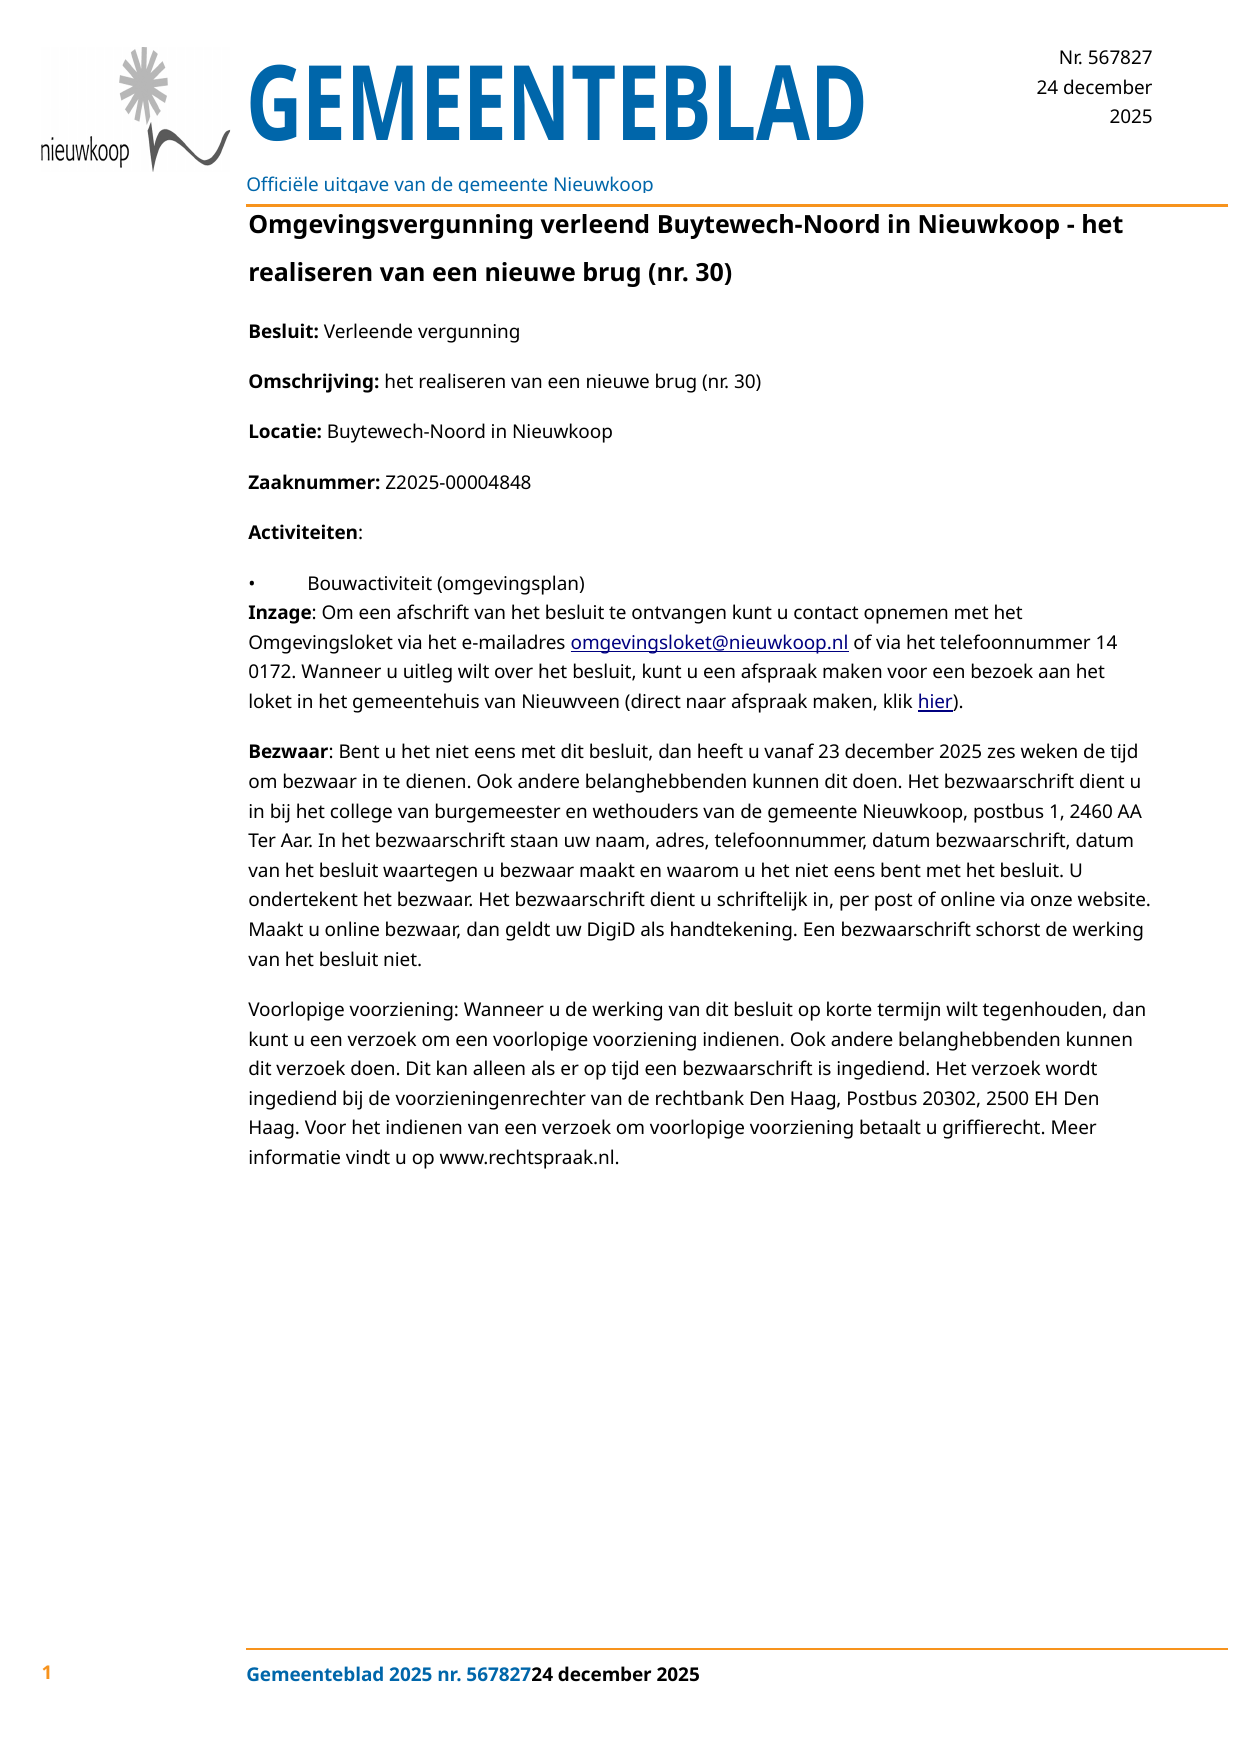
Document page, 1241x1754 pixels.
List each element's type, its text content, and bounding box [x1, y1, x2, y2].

list Bouwactiviteit (omgevingsplan) [248, 570, 1152, 596]
text Inzage: Om een afschrift van het besluit te ontvangen kunt u contact opnemen met het Omgevingsloket via het e-mailadres omgevingsloket@nieuwkoop.nl of via het telefoonnummer 14 0172. Wanneer u uitleg wilt over het besluit, kunt u een afspraak maken voor een bezoek aan het loket in het gemeentehuis van Nieuwveen (direct naar afspraak maken, klik hier). [248, 599, 1152, 714]
picture [41, 47, 231, 172]
text Activiteiten: [248, 519, 1152, 545]
text Besluit: Verleende vergunning [248, 318, 1152, 344]
text Omgevingsvergunning verleend Buytewech-Noord in Nieuwkoop - het realiseren van een nieuwe brug (nr. 30) [248, 207, 1152, 288]
text Voorlopige voorziening: Wanneer u de werking van dit besluit op korte termijn wilt tegenhouden, dan kunt u een verzoek om een voorlopige voorziening indienen. Ook andere belanghebbenden kunnen dit verzoek doen. Dit kan alleen als er op tijd een bezwaarschrift is ingediend. Het verzoek wordt ingediend bij de voorzieningenrechter van de rechtbank Den Haag, Postbus 20302, 2500 EH Den Haag. Voor het indienen van een verzoek om voorlopige voorziening betaalt u griffierecht. Meer informatie vindt u op www.rechtspraak.nl. [248, 996, 1152, 1170]
text Omschrijving: het realiseren van een nieuwe brug (nr. 30) [248, 368, 1152, 394]
text Zaaknummer: Z2025-00004848 [248, 469, 1152, 495]
text Locatie: Buytewech-Noord in Nieuwkoop [248, 419, 1152, 444]
text Bezwaar: Bent u het niet eens met dit besluit, dan heeft u vanaf 23 december 2025 zes weken de tijd om bezwaar in te dienen. Ook andere belanghebbenden kunnen dit doen. Het bezwaarschrift dient u in bij het college van burgemeester en wethouders van de gemeente Nieuwkoop, postbus 1, 2460 AA Ter Aar. In het bezwaarschrift staan uw naam, adres, telefoonnummer, datum bezwaarschrift, datum van het besluit waartegen u bezwaar maakt en waarom u het niet eens bent met het besluit. U ondertekent het bezwaar. Het bezwaarschrift dient u schriftelijk in, per post of online via onze website. Maakt u online bezwaar, dan geldt uw DigiD als handtekening. Een bezwaarschrift schorst de werking van het besluit niet. [248, 739, 1152, 972]
